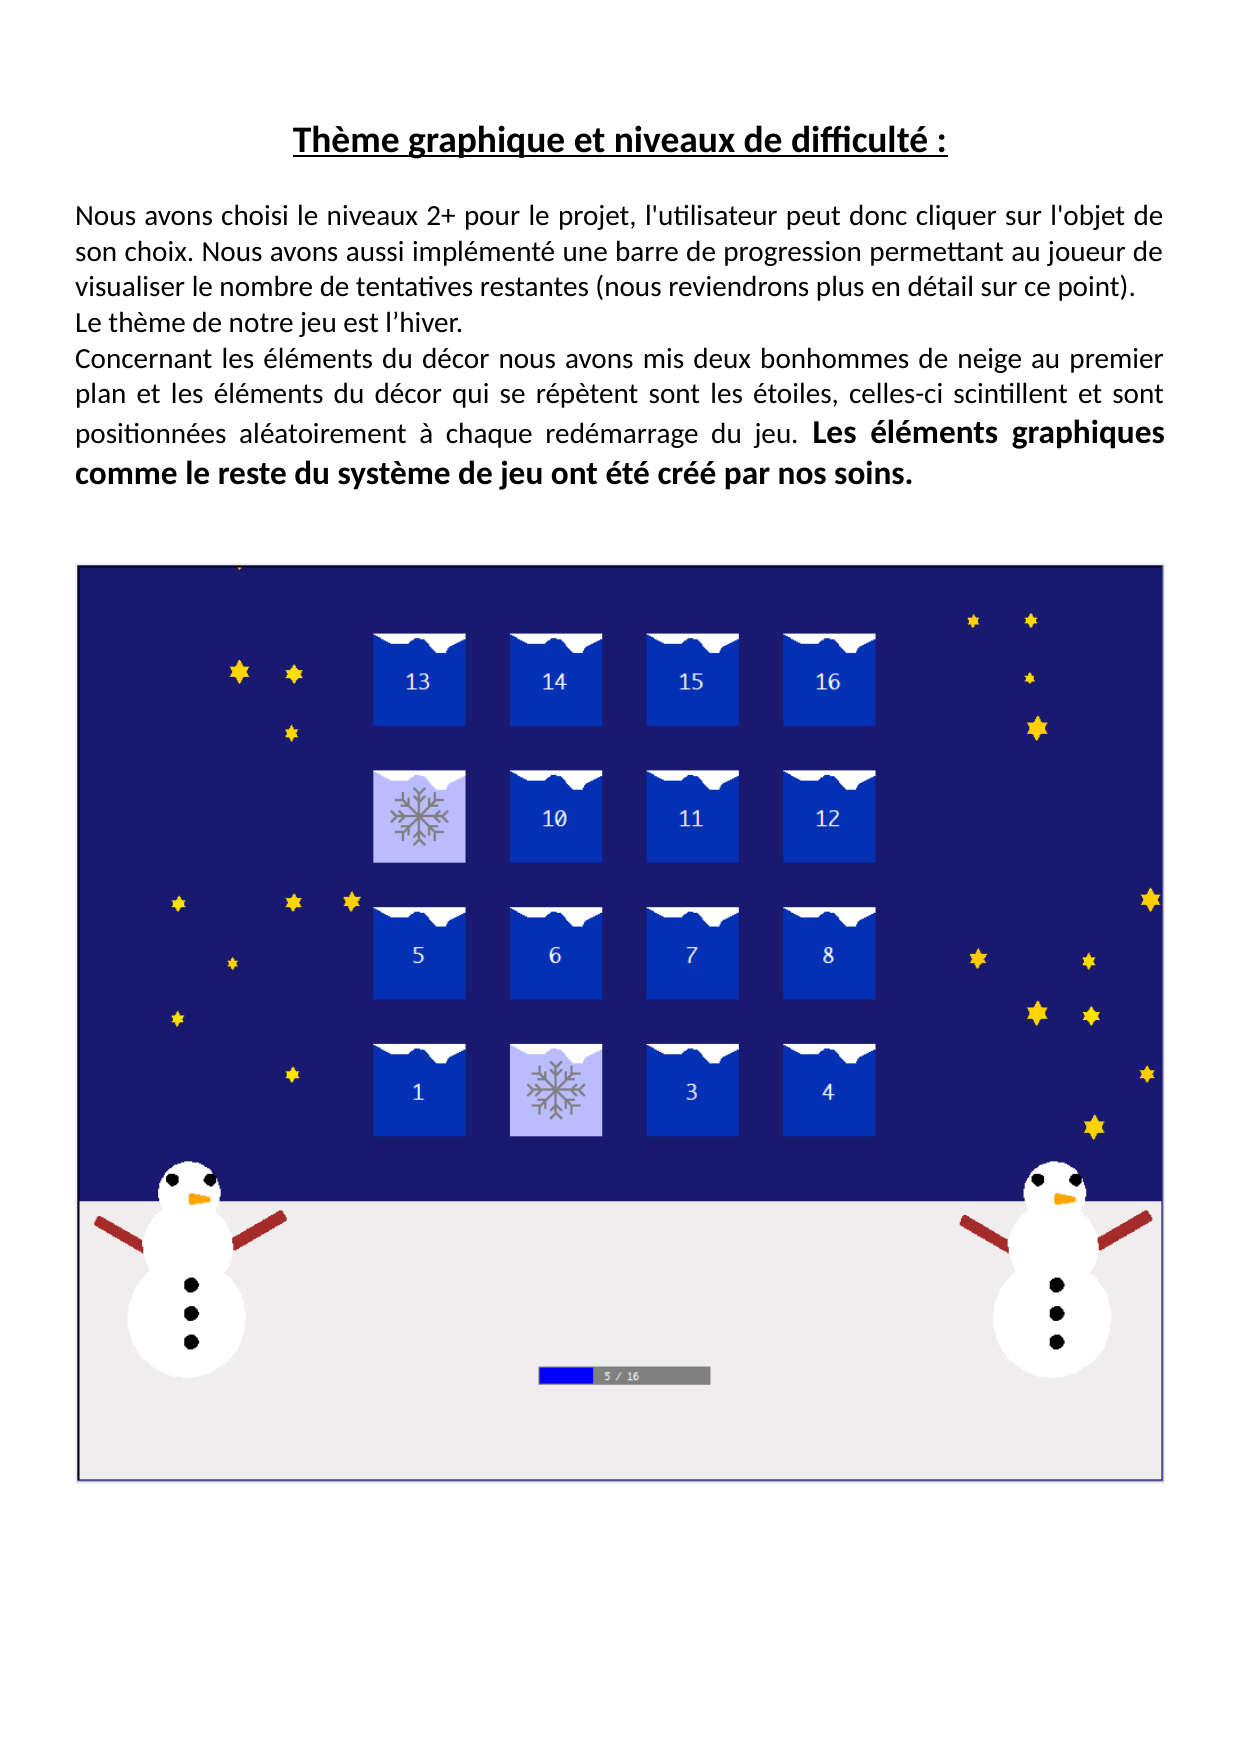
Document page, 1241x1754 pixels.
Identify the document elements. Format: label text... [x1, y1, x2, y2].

text Nous avons choisi le niveaux 2+ pour le projet, l'utilisateur peut donc cliquer sur l'objet de son choix. Nous avons aussi implémenté une barre de progression permettant au joueur de visualiser le nombre de tentatives restantes (nous reviendrons plus en détail sur ce point). [75, 197, 1165, 304]
text Le thème de notre jeu est l’hiver. [75, 304, 1165, 340]
subtitle Thème graphique et niveaux de difficulté : [75, 116, 1165, 162]
text Concernant les éléments du décor nous avons mis deux bonhommes de neige au premier plan et les éléments du décor qui se répètent sont les étoiles, celles-ci scintillent et sont positionnées aléatoirement à chaque redémarrage du jeu. Les éléments graphiques comme le reste du système de jeu ont été créé par nos soins. [75, 340, 1165, 492]
